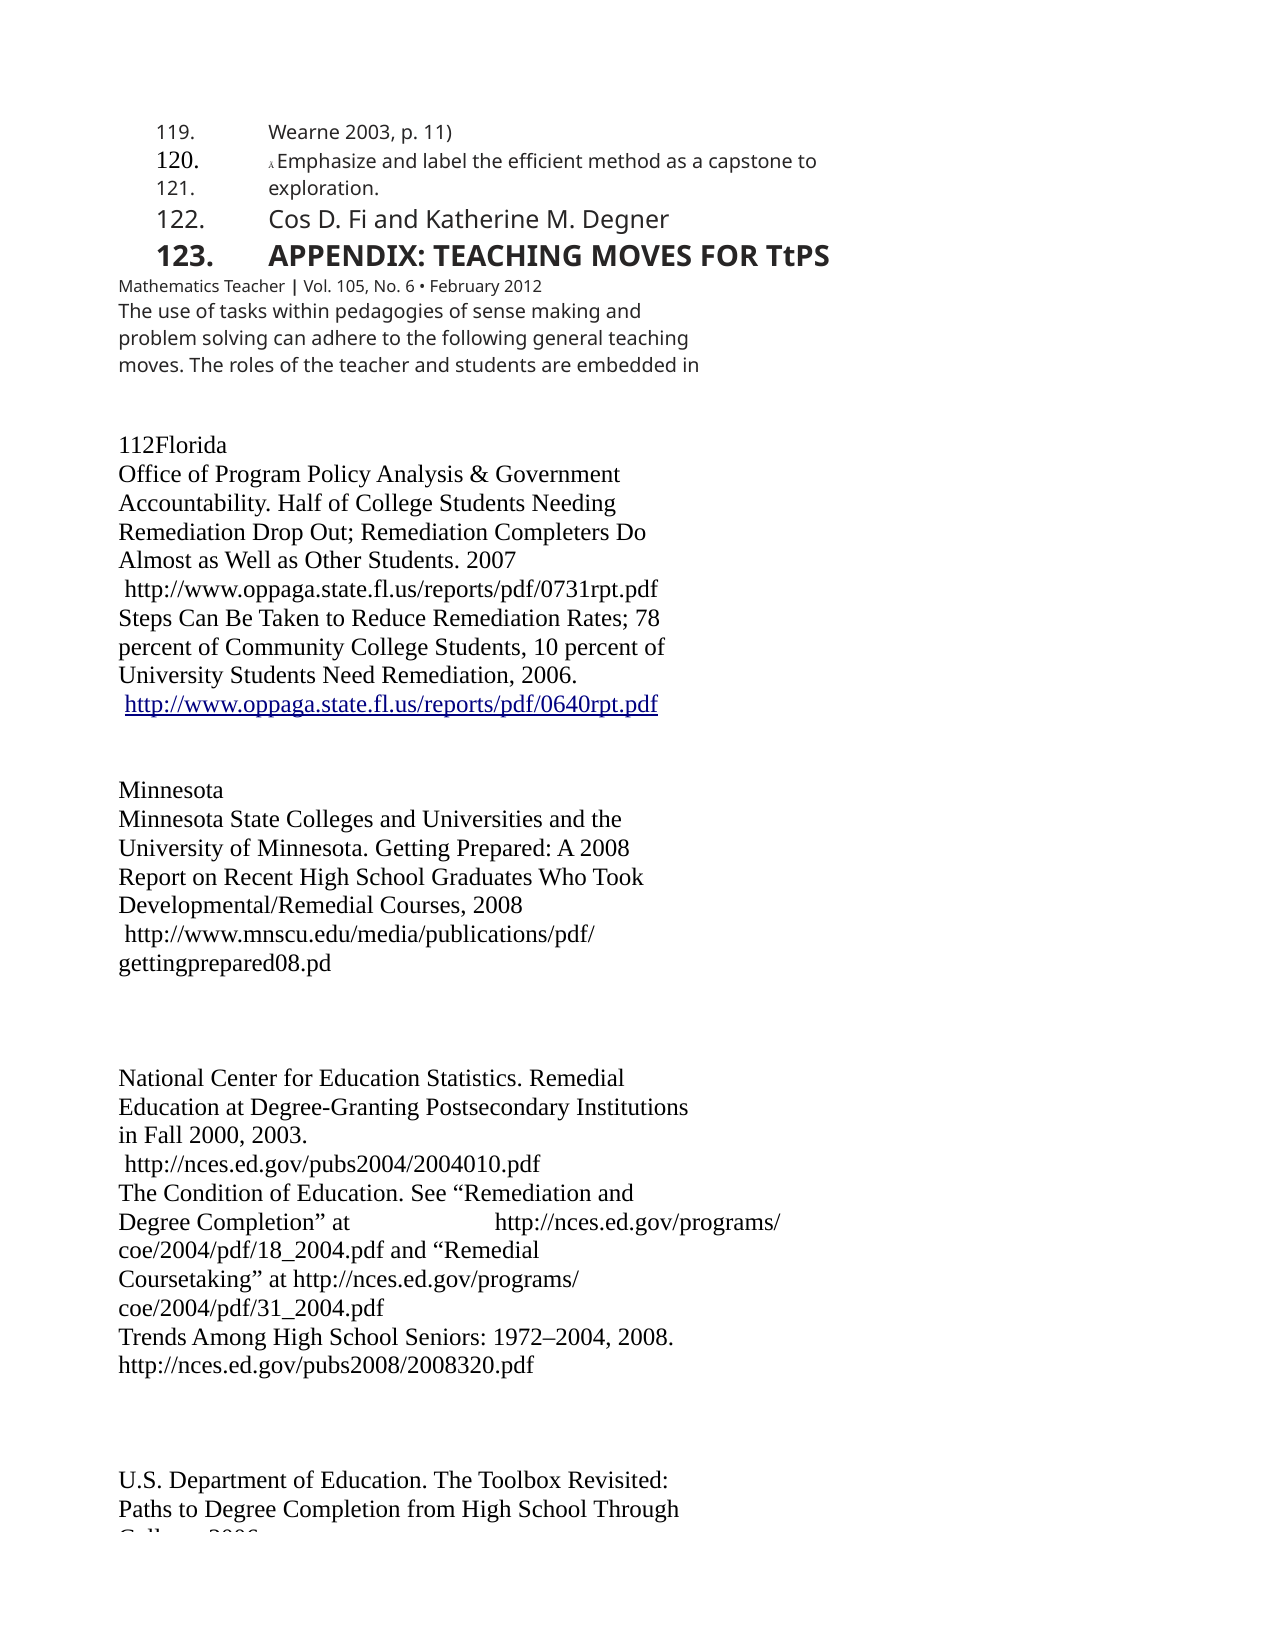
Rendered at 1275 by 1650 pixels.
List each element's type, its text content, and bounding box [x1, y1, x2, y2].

text Mathematics Teacher | Vol. 105, No. 6 • February 2012 [118, 275, 1157, 298]
list Cos D. Fi and Katherine M. Degner [156, 201, 1157, 235]
list Wearne 2003, p. 11) [156, 118, 1157, 145]
list  Emphasize and label the efficient method as a capstone to [156, 145, 1157, 174]
text problem solving can adhere to the following general teaching [118, 325, 1157, 352]
list APPENDIX: TEACHING MOVES FOR TtPS [156, 235, 1157, 275]
text moves. The roles of the teacher and students are embedded in [118, 352, 1157, 379]
text The use of tasks within pedagogies of sense making and [118, 298, 1157, 325]
list exploration. [156, 174, 1157, 201]
